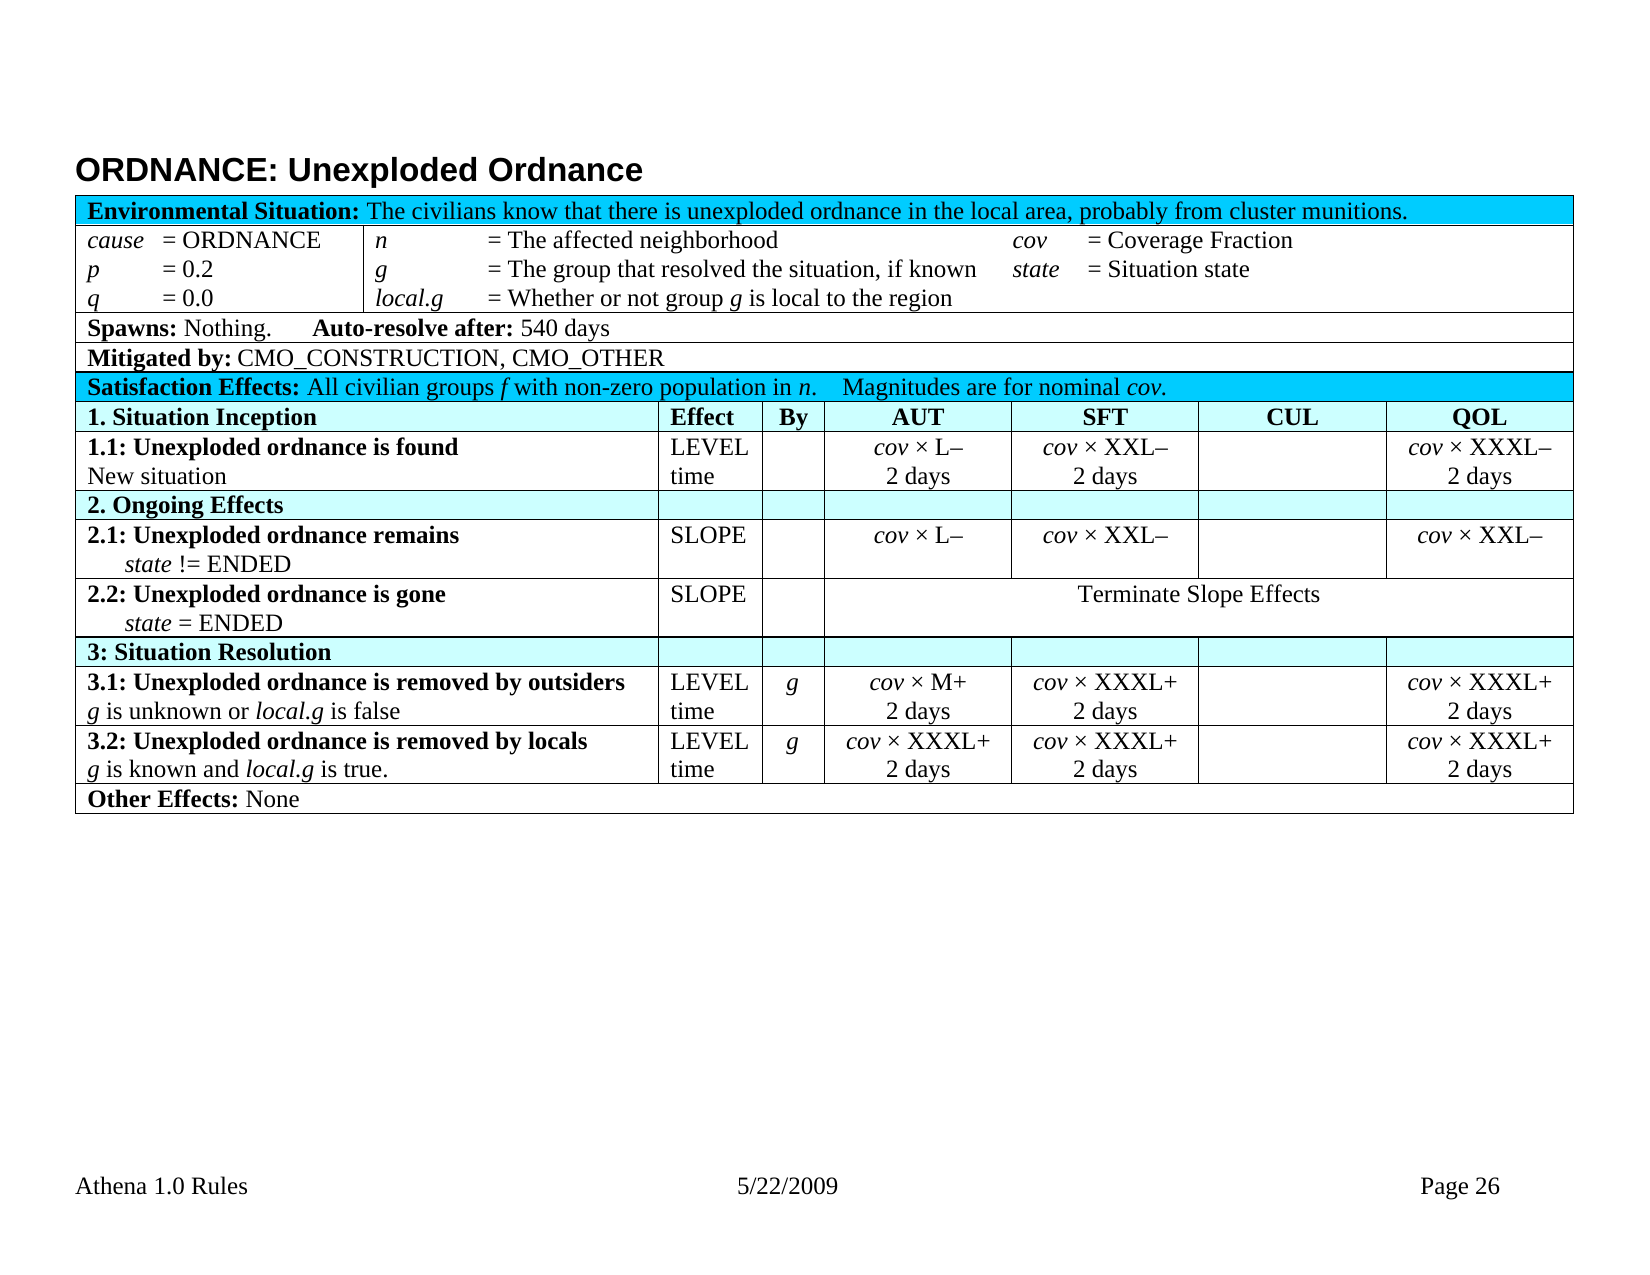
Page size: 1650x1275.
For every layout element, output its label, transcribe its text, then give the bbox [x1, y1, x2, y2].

table_cell [1199, 667, 1386, 725]
table_cell LEVEL time [659, 726, 762, 783]
table_cell cov × XXXL+ 2 days [1012, 667, 1198, 725]
table_cell [763, 579, 824, 636]
table_cell By [763, 402, 824, 431]
table_header Environmental Situation: The civilians know that there is unexploded ordnance in the local area, probably from cluster munitions. [76, 196, 1573, 224]
table_cell [1199, 726, 1386, 783]
table_cell [825, 638, 1011, 666]
table_cell [763, 520, 824, 578]
table_cell 2.1: Unexploded ordnance remains state != ENDED [76, 520, 658, 578]
table_cell 1.1: Unexploded ordnance is found New situation [76, 432, 658, 489]
table_cell [659, 638, 762, 666]
table_cell Other Effects: None [76, 784, 1573, 813]
table_cell 2.2: Unexploded ordnance is gone state = ENDED [76, 579, 658, 636]
table_cell 2. Ongoing Effects [76, 491, 658, 519]
table_cell cov × XXXL+ 2 days [1012, 726, 1198, 783]
table_cell cov × XXXL+ 2 days [825, 726, 1011, 783]
table_cell [763, 432, 824, 489]
table_cell [1012, 638, 1198, 666]
table_cell cov × XXL– [1387, 520, 1573, 578]
table_cell Spawns: Nothing. Auto-resolve after: 540 days [76, 313, 1573, 342]
table_cell 3: Situation Resolution [76, 638, 658, 666]
table_cell [763, 491, 824, 519]
table_cell cov × L– 2 days [825, 432, 1011, 489]
table_cell CUL [1199, 402, 1386, 431]
table_cell cov × XXXL+ 2 days [1387, 667, 1573, 725]
table_cell g [763, 726, 824, 783]
table_cell SLOPE [659, 579, 762, 636]
table_cell SFT [1012, 402, 1198, 431]
table_cell [1199, 520, 1386, 578]
table_cell [1012, 491, 1198, 519]
table_cell [1387, 491, 1573, 519]
table_cell cov × M+ 2 days [825, 667, 1011, 725]
table_cell 3.1: Unexploded ordnance is removed by outsiders g is unknown or local.g is false [76, 667, 658, 725]
table_cell cov × XXL– [1012, 520, 1198, 578]
table_cell SLOPE [659, 520, 762, 578]
table_cell g [763, 667, 824, 725]
text ORDNANCE: Unexploded Ordnance [75, 150, 1575, 188]
table_cell Mitigated by: CMO_CONSTRUCTION, CMO_OTHER [76, 343, 1573, 371]
table_cell [659, 491, 762, 519]
table_cell Effect [659, 402, 762, 431]
table_cell cause = ORDNANCE p = 0.2 q = 0.0 [76, 226, 363, 312]
table_cell [763, 638, 824, 666]
table_cell LEVEL time [659, 432, 762, 489]
table_cell [1199, 491, 1386, 519]
table_cell 1. Situation Inception [76, 402, 658, 431]
table_cell cov × XXXL+ 2 days [1387, 726, 1573, 783]
table_cell cov × XXL– 2 days [1012, 432, 1198, 489]
table_cell LEVEL time [659, 667, 762, 725]
table_cell [1199, 638, 1386, 666]
table_cell [825, 491, 1011, 519]
table_cell QOL [1387, 402, 1573, 431]
table_cell Terminate Slope Effects [825, 579, 1573, 636]
table_cell [1199, 432, 1386, 489]
table_cell cov × L– [825, 520, 1011, 578]
table_cell n = The affected neighborhood cov = Coverage Fraction g = The group that resolved the situation, if known state = Situation state local.g = Whether or not group g is local to the region [364, 226, 1573, 312]
table_cell cov × XXXL– 2 days [1387, 432, 1573, 489]
table_cell 3.2: Unexploded ordnance is removed by locals g is known and local.g is true. [76, 726, 658, 783]
table_cell Satisfaction Effects: All civilian groups f with non-zero population in n. Magnitudes are for nominal cov. [76, 373, 1573, 401]
table_cell AUT [825, 402, 1011, 431]
table_cell [1387, 638, 1573, 666]
